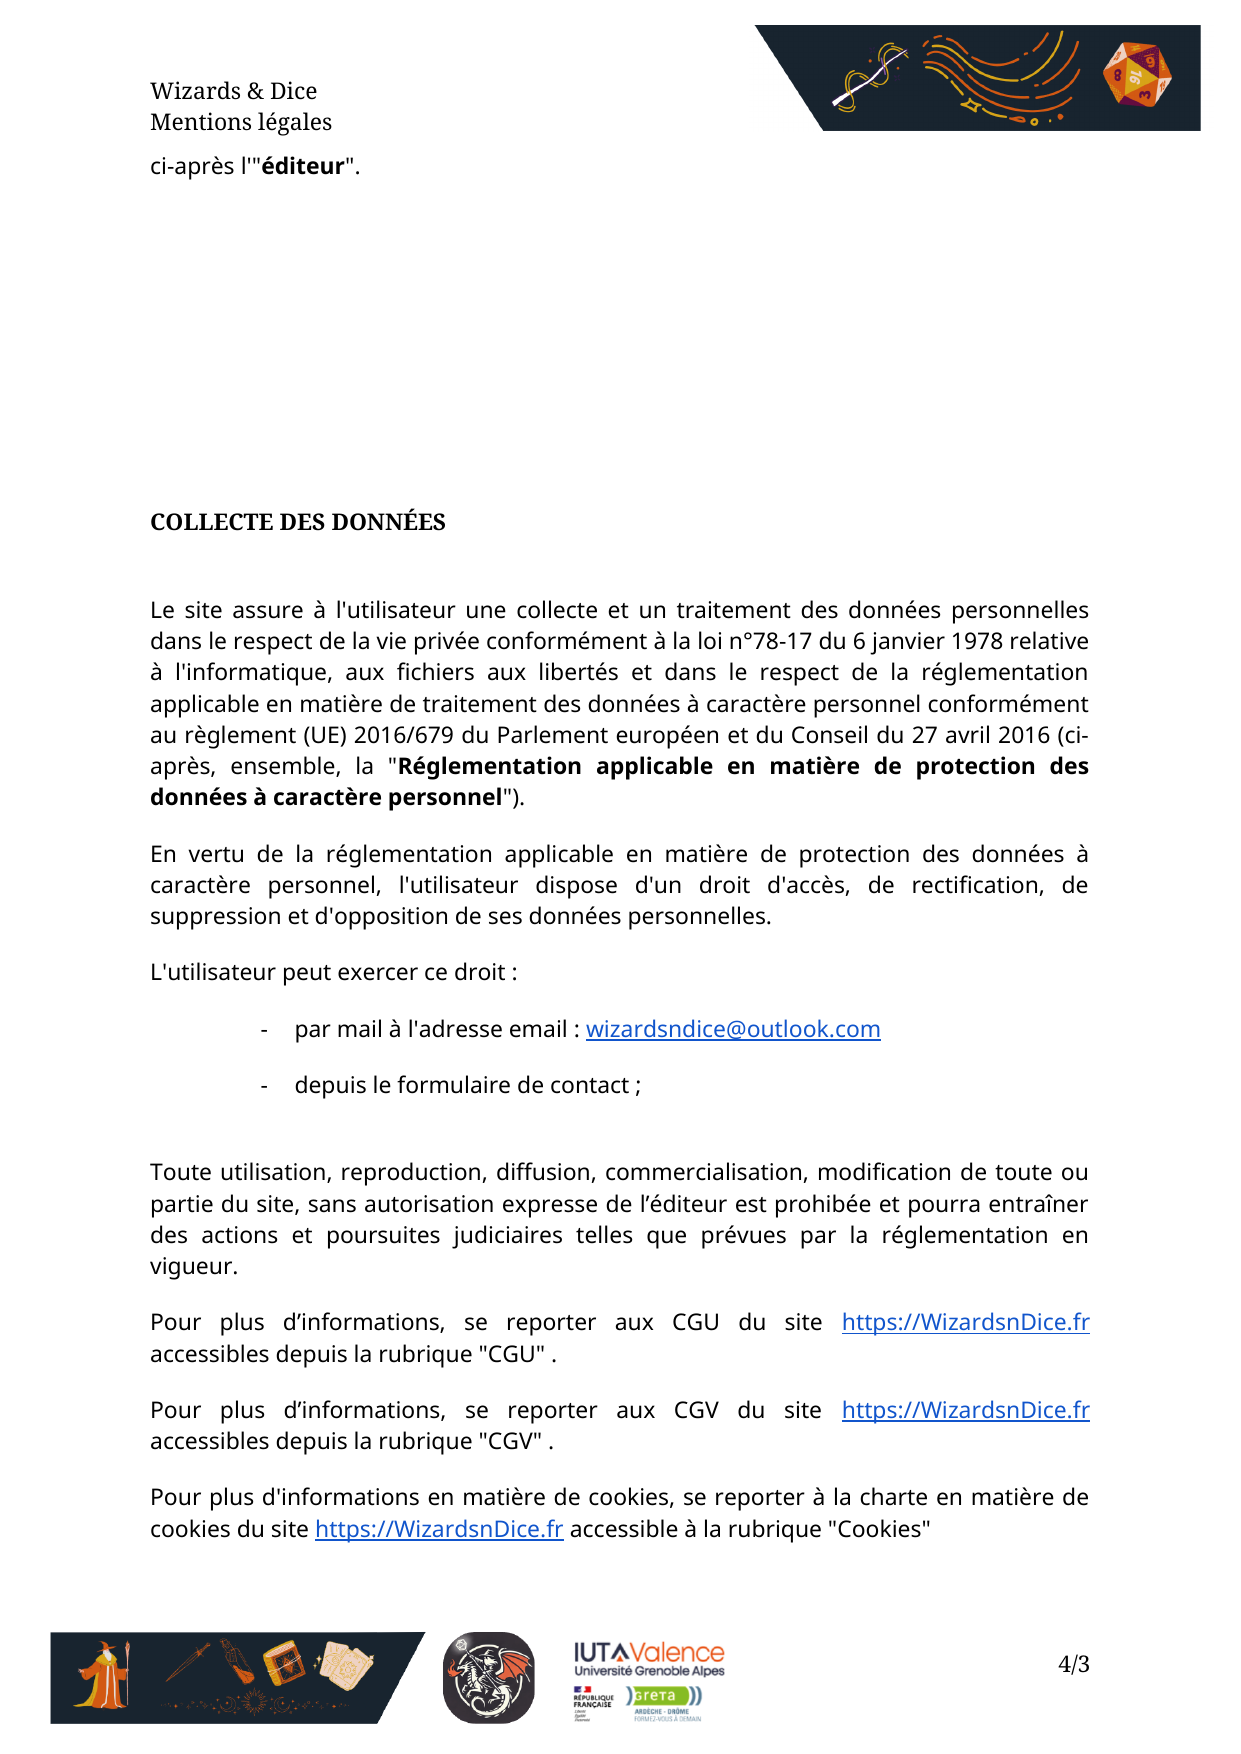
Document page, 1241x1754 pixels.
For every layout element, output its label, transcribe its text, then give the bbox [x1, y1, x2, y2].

text ci-après l'"éditeur". [150, 150, 1090, 181]
text Pour plus d'informations en matière de cookies, se reporter à la charte en matière de cookies du site https://WizardsnDice.fr accessible à la rubrique "Cookies" [150, 1481, 1090, 1544]
text - depuis le formulaire de contact ; [260, 1069, 1090, 1100]
picture [748, 25, 1214, 132]
text L'utilisateur peut exercer ce droit : [150, 956, 1090, 987]
text Toute utilisation, reproduction, diffusion, commercialisation, modification de toute ou partie du site, sans autorisation expresse de l’éditeur est prohibée et pourra entraîner des actions et poursuites judiciaires telles que prévues par la réglementation en vigueur. [150, 1125, 1090, 1281]
picture [42, 1628, 749, 1733]
text Le site assure à l'utilisateur une collecte et un traitement des données personnelles dans le respect de la vie privée conformément à la loi n°78-17 du 6 janvier 1978 relative à l'informatique, aux fichiers aux libertés et dans le respect de la réglementation applicable en matière de traitement des données à caractère personnel conformément au règlement (UE) 2016/679 du Parlement européen et du Conseil du 27 avril 2016 (ci-après, ensemble, la "Réglementation applicable en matière de protection des données à caractère personnel"). [150, 594, 1090, 812]
text COLLECTE DES DONNÉES [150, 506, 1090, 569]
text - par mail à l'adresse email : wizardsndice@outlook.com [260, 1012, 1090, 1044]
text Pour plus d’informations, se reporter aux CGU du site https://WizardsnDice.fr accessibles depuis la rubrique "CGU" . [150, 1306, 1090, 1369]
text Pour plus d’informations, se reporter aux CGV du site https://WizardsnDice.fr accessibles depuis la rubrique "CGV" . [150, 1394, 1090, 1456]
text En vertu de la réglementation applicable en matière de protection des données à caractère personnel, l'utilisateur dispose d'un droit d'accès, de rectification, de suppression et d'opposition de ses données personnelles. [150, 837, 1090, 931]
